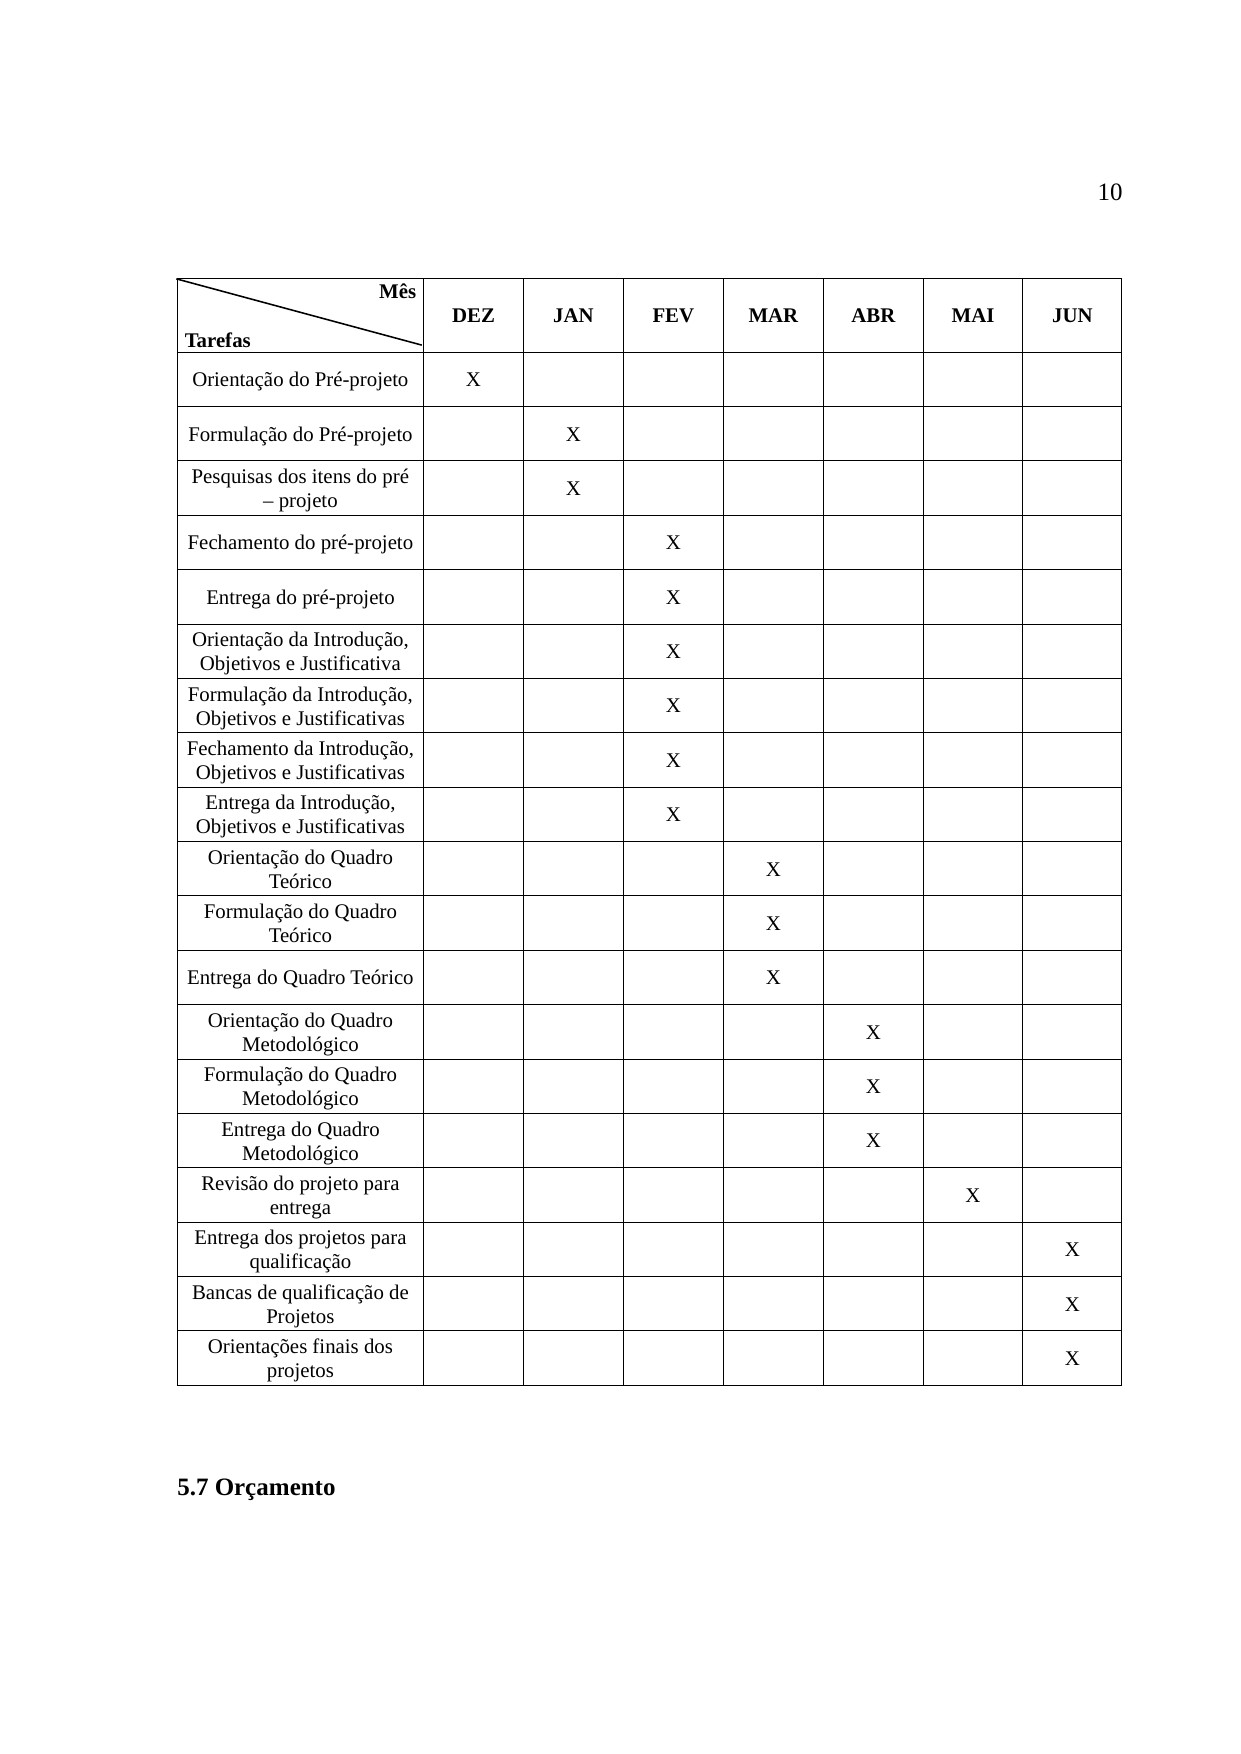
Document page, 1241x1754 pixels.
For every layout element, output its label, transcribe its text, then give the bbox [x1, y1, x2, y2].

table_cell Entrega dos projetos para qualificação [178, 1223, 423, 1276]
table_cell X [524, 461, 623, 515]
table_cell [824, 1331, 923, 1385]
table_cell [824, 1277, 923, 1330]
table_cell [924, 842, 1022, 895]
table_cell [824, 461, 923, 515]
table_cell X [624, 733, 723, 787]
table_cell [924, 1277, 1022, 1330]
table_cell [1023, 896, 1121, 950]
table_cell [524, 788, 623, 841]
table_cell [424, 461, 523, 515]
table_cell [524, 1277, 623, 1330]
table_cell [524, 1060, 623, 1113]
table_cell [724, 788, 823, 841]
table_cell [724, 570, 823, 623]
table_cell [724, 625, 823, 678]
table_cell X [1023, 1331, 1121, 1385]
table_cell [1023, 625, 1121, 678]
table_cell [624, 1060, 723, 1113]
table_cell [924, 733, 1022, 787]
table_cell [624, 896, 723, 950]
table_cell X [624, 788, 723, 841]
table_cell [424, 733, 523, 787]
table_header MAI [924, 279, 1022, 352]
table_cell Entrega do Quadro Metodológico [178, 1114, 423, 1167]
table_cell [1023, 733, 1121, 787]
table_cell [424, 951, 523, 1004]
table_cell [924, 1114, 1022, 1167]
table_cell [1023, 1168, 1121, 1222]
table_cell [1023, 570, 1121, 623]
table_header JUN [1023, 279, 1121, 352]
table_cell [624, 842, 723, 895]
table_cell [724, 1114, 823, 1167]
table_cell [524, 570, 623, 623]
table_cell [824, 679, 923, 732]
table_cell [524, 842, 623, 895]
table_cell [424, 516, 523, 569]
table_cell [424, 788, 523, 841]
table_cell [924, 1005, 1022, 1058]
table_cell Fechamento da Introdução, Objetivos e Justificativas [178, 733, 423, 787]
table_cell [624, 1223, 723, 1276]
table_cell [824, 570, 923, 623]
table_cell Fechamento do pré-projeto [178, 516, 423, 569]
table_cell [724, 1331, 823, 1385]
table_cell [924, 896, 1022, 950]
table_cell [924, 353, 1022, 406]
table_cell [524, 625, 623, 678]
table_cell [824, 842, 923, 895]
table_cell Orientações finais dos projetos [178, 1331, 423, 1385]
table_cell [924, 570, 1022, 623]
table_cell [424, 1168, 523, 1222]
table_cell [524, 733, 623, 787]
table_cell [724, 1168, 823, 1222]
table_cell [1023, 842, 1121, 895]
table_cell [724, 1005, 823, 1058]
table_cell [524, 1005, 623, 1058]
table_cell [424, 1114, 523, 1167]
table_cell Revisão do projeto para entrega [178, 1168, 423, 1222]
table_cell [1023, 407, 1121, 460]
table_cell Entrega da Introdução, Objetivos e Justificativas [178, 788, 423, 841]
table_cell [824, 353, 923, 406]
table_cell Bancas de qualificação de Projetos [178, 1277, 423, 1330]
table_cell [424, 1277, 523, 1330]
table_cell [724, 353, 823, 406]
table_cell [424, 1223, 523, 1276]
table_cell Orientação da Introdução, Objetivos e Justificativa [178, 625, 423, 678]
table_cell X [424, 353, 523, 406]
table_cell [1023, 1060, 1121, 1113]
table_cell [624, 1005, 723, 1058]
table_cell [624, 353, 723, 406]
table_cell [424, 570, 523, 623]
table_cell [424, 407, 523, 460]
table_cell [924, 516, 1022, 569]
table_cell [524, 1331, 623, 1385]
table_cell X [824, 1005, 923, 1058]
table_cell [524, 1114, 623, 1167]
table_cell X [724, 951, 823, 1004]
table_cell [724, 733, 823, 787]
table_cell [724, 679, 823, 732]
table_cell X [1023, 1277, 1121, 1330]
table_cell [924, 788, 1022, 841]
table_cell [624, 951, 723, 1004]
table_cell [824, 1223, 923, 1276]
table_cell [724, 1060, 823, 1113]
table_cell [724, 1277, 823, 1330]
table_cell Formulação do Pré-projeto [178, 407, 423, 460]
table_cell [724, 407, 823, 460]
table_cell [824, 896, 923, 950]
table_cell [424, 1005, 523, 1058]
table_cell Formulação do Quadro Teórico [178, 896, 423, 950]
table_cell [924, 679, 1022, 732]
table_cell [824, 788, 923, 841]
table_cell [624, 1168, 723, 1222]
table_cell Formulação da Introdução, Objetivos e Justificativas [178, 679, 423, 732]
table_cell X [724, 842, 823, 895]
table_cell X [924, 1168, 1022, 1222]
table_cell [724, 1223, 823, 1276]
table_cell [524, 951, 623, 1004]
table_cell X [524, 407, 623, 460]
table_cell X [724, 896, 823, 950]
table_cell [424, 896, 523, 950]
table_cell X [824, 1114, 923, 1167]
table_cell Formulação do Quadro Metodológico [178, 1060, 423, 1113]
table_header ABR [824, 279, 923, 352]
table_cell [524, 1168, 623, 1222]
table_header MAR [724, 279, 823, 352]
table_header DEZ [424, 279, 523, 352]
table_cell X [824, 1060, 923, 1113]
table_cell [824, 625, 923, 678]
table_cell Orientação do Quadro Metodológico [178, 1005, 423, 1058]
table_cell [924, 1060, 1022, 1113]
table_cell [1023, 461, 1121, 515]
table_cell [524, 1223, 623, 1276]
table_cell X [624, 570, 723, 623]
table_cell [624, 1114, 723, 1167]
table_cell [624, 1331, 723, 1385]
table_cell Entrega do pré-projeto [178, 570, 423, 623]
table_cell Orientação do Pré-projeto [178, 353, 423, 406]
table_cell [1023, 1005, 1121, 1058]
table_cell [424, 625, 523, 678]
table_cell [1023, 788, 1121, 841]
table_cell [424, 1060, 523, 1113]
table_cell [1023, 679, 1121, 732]
table_cell [724, 516, 823, 569]
table_cell [524, 679, 623, 732]
table_cell [424, 679, 523, 732]
table_cell [424, 842, 523, 895]
table_header FEV [624, 279, 723, 352]
table_cell Entrega do Quadro Teórico [178, 951, 423, 1004]
table_cell [424, 1331, 523, 1385]
table_cell [1023, 951, 1121, 1004]
table_cell [924, 951, 1022, 1004]
table_cell [1023, 516, 1121, 569]
table_header JAN [524, 279, 623, 352]
table_cell [924, 461, 1022, 515]
table_cell [1023, 1114, 1121, 1167]
table_cell [524, 896, 623, 950]
table_cell [824, 733, 923, 787]
table_cell Orientação do Quadro Teórico [178, 842, 423, 895]
table_cell [524, 353, 623, 406]
table_cell [824, 951, 923, 1004]
table_cell [924, 1331, 1022, 1385]
table_header Mês Tarefas [178, 279, 423, 352]
table_cell [924, 1223, 1022, 1276]
table_cell X [1023, 1223, 1121, 1276]
table_cell [1023, 353, 1121, 406]
table_cell [724, 461, 823, 515]
table_cell [624, 1277, 723, 1330]
table_cell [624, 407, 723, 460]
subtitle 5.7 Orçamento [177, 1472, 1122, 1501]
table_cell Pesquisas dos itens do pré – projeto [178, 461, 423, 515]
table_cell [924, 625, 1022, 678]
table_cell X [624, 679, 723, 732]
table_cell X [624, 625, 723, 678]
table_cell X [624, 516, 723, 569]
table_cell [824, 516, 923, 569]
table_cell [824, 407, 923, 460]
table_cell [524, 516, 623, 569]
table_cell [624, 461, 723, 515]
table_cell [824, 1168, 923, 1222]
table_cell [924, 407, 1022, 460]
